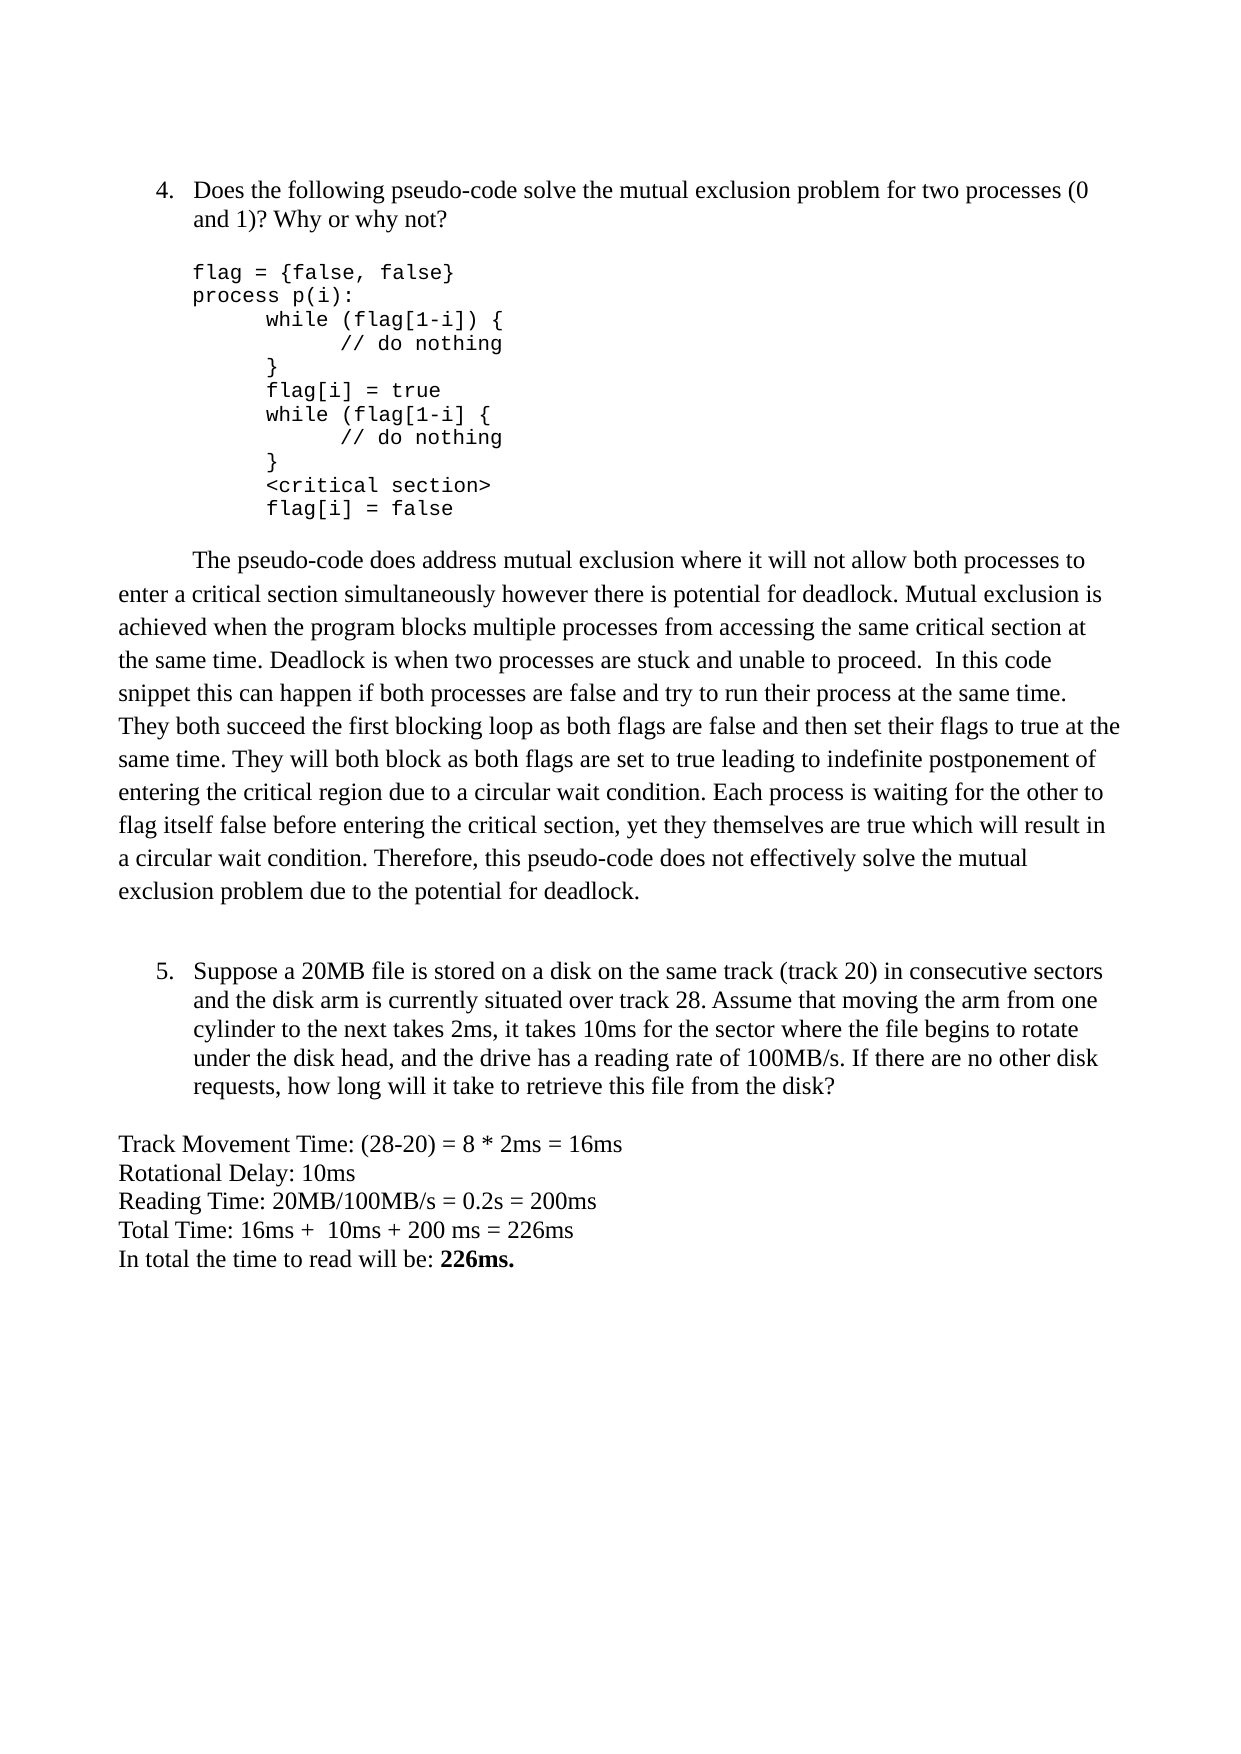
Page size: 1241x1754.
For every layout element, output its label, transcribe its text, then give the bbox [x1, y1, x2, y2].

text flag[i] = true [118, 380, 1122, 404]
text } [118, 356, 1122, 380]
text while (flag[1-i]) { [118, 309, 1122, 333]
text Total Time: 16ms + 10ms + 200 ms = 226ms [118, 1215, 1122, 1244]
text <critical section> [118, 475, 1122, 498]
text // do nothing [118, 427, 1122, 451]
text flag = {false, false} [118, 262, 1122, 286]
list Does the following pseudo-code solve the mutual exclusion problem for two processes (0 and 1)? Why or why not? [156, 176, 1122, 233]
text flag[i] = false [118, 498, 1122, 522]
text In total the time to read will be: 226ms. [118, 1244, 1122, 1273]
text process p(i): [118, 286, 1122, 309]
text The pseudo-code does address mutual exclusion where it will not allow both processes to enter a critical section simultaneously however there is potential for deadlock. Mutual exclusion is achieved when the program blocks multiple processes from accessing the same critical section at the same time. Deadlock is when two processes are stuck and unable to proceed. In this code snippet this can happen if both processes are false and try to run their process at the same time. They both succeed the first blocking loop as both flags are false and then set their flags to true at the same time. They will both block as both flags are set to true leading to indefinite postponement of entering the critical region due to a circular wait condition. Each process is waiting for the other to flag itself false before entering the critical section, yet they themselves are true which will result in a circular wait condition. Therefore, this pseudo-code does not effectively solve the mutual exclusion problem due to the potential for deadlock. [118, 546, 1122, 938]
text Rotational Delay: 10ms [118, 1158, 1122, 1186]
list Suppose a 20MB file is stored on a disk on the same track (track 20) in consecutive sectors and the disk arm is currently situated over track 28. Assume that moving the arm from one cylinder to the next takes 2ms, it takes 10ms for the sector where the file begins to rotate under the disk head, and the drive has a reading rate of 100MB/s. If there are no other disk requests, how long will it take to retrieve this file from the disk? [156, 956, 1122, 1100]
text Track Movement Time: (28-20) = 8 * 2ms = 16ms [118, 1129, 1122, 1158]
text } [118, 451, 1122, 475]
text while (flag[1-i] { [118, 404, 1122, 427]
text Reading Time: 20MB/100MB/s = 0.2s = 200ms [118, 1186, 1122, 1215]
text // do nothing [118, 333, 1122, 356]
